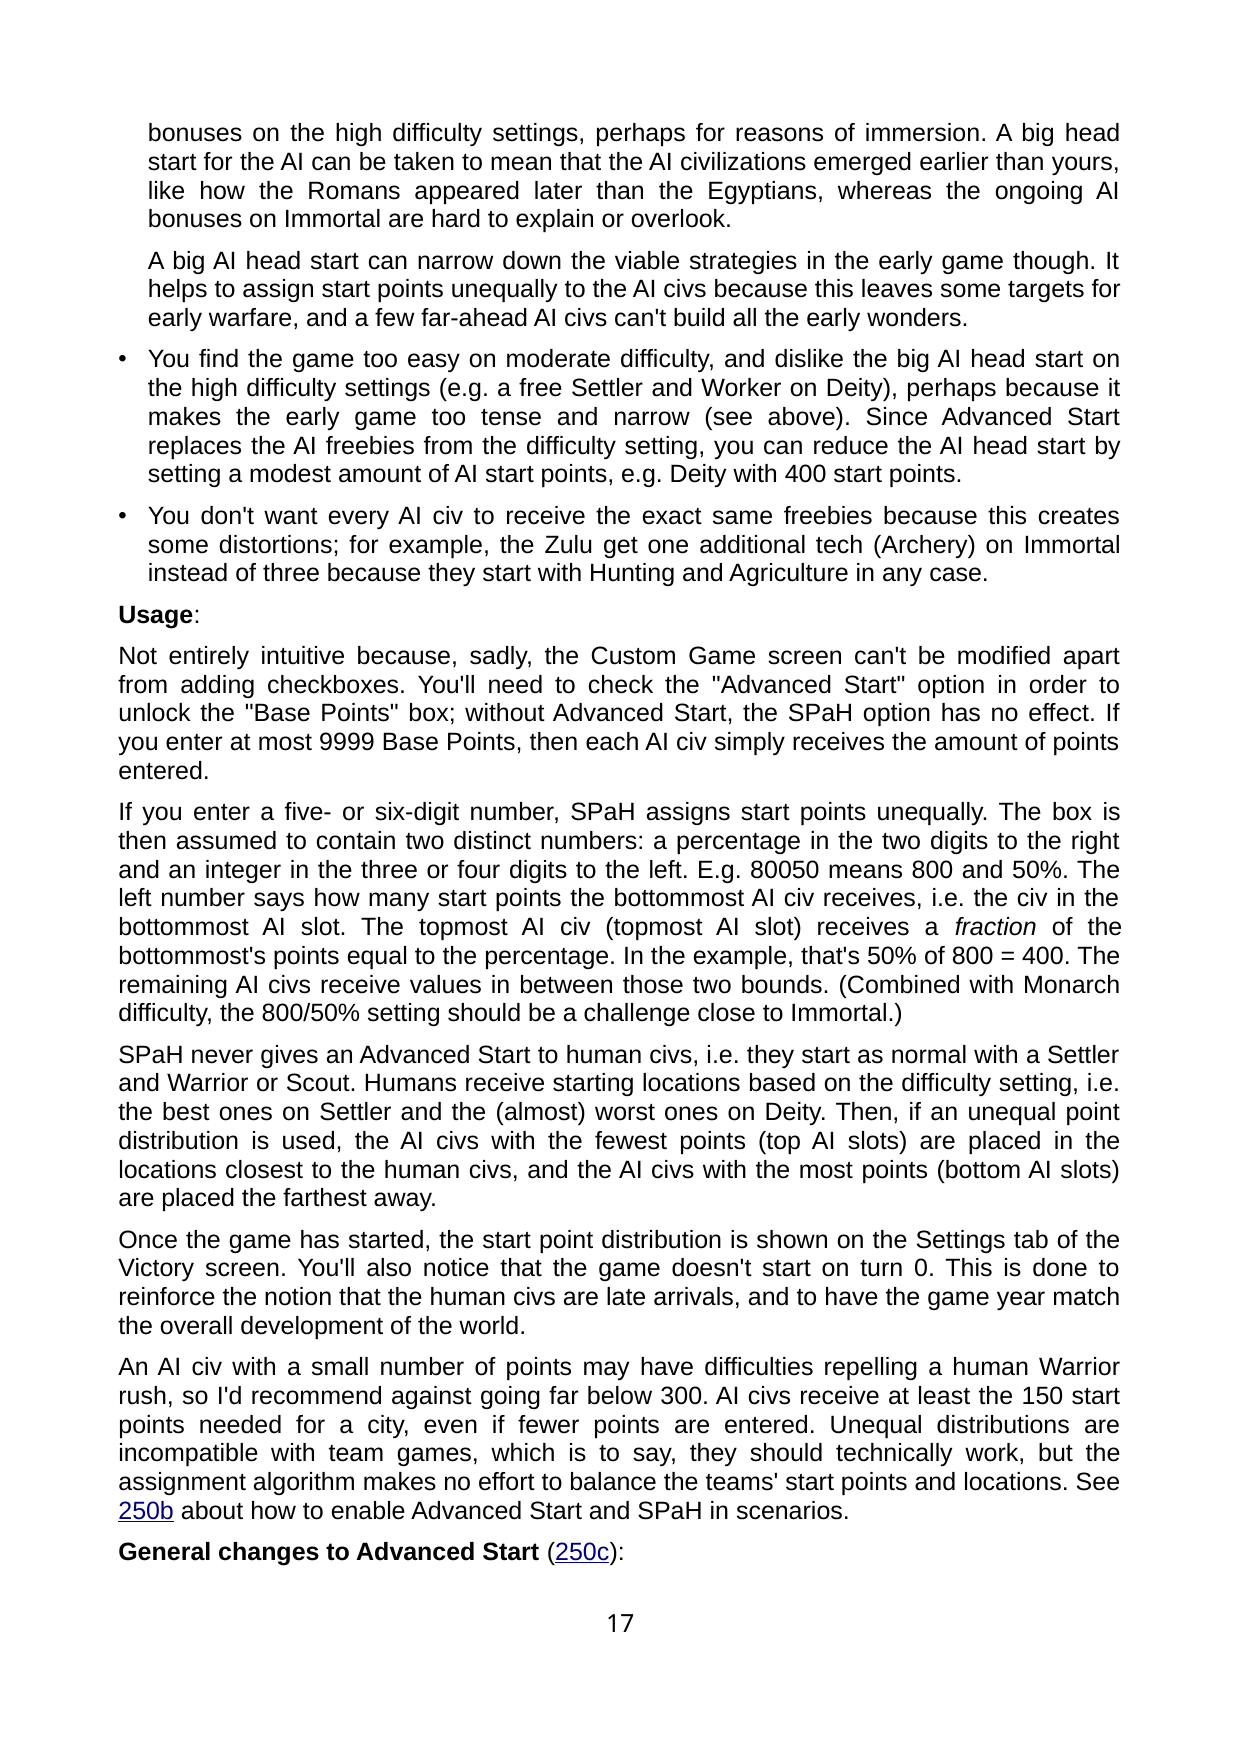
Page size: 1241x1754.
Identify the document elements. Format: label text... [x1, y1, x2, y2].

text SPaH never gives an Advanced Start to human civs, i.e. they start as normal with a Settler and Warrior or Scout. Humans receive starting locations based on the difficulty setting, i.e. the best ones on Settler and the (almost) worst ones on Deity. Then, if an unequal point distribution is used, the AI civs with the fewest points (top AI slots) are placed in the locations closest to the human civs, and the AI civs with the most points (bottom AI slots) are placed the farthest away. [118, 1039, 1122, 1212]
list bonuses on the high difficulty settings, perhaps for reasons of immersion. A big head start for the AI can be taken to mean that the AI civilizations emerged earlier than yours, like how the Romans appeared later than the Egyptians, whereas the ongoing AI bonuses on Immortal are hard to explain or overlook. [118, 118, 1122, 233]
list A big AI head start can narrow down the viable strategies in the early game though. It helps to assign start points unequally to the AI civs because this leaves some targets for early warfare, and a few far-ahead AI civs can't build all the early wonders. [118, 246, 1122, 332]
text Not entirely intuitive because, sadly, the Custom Game screen can't be modified apart from adding checkboxes. You'll need to check the "Advanced Start" option in order to unlock the "Base Points" box; without Advanced Start, the SPaH option has no effect. If you enter at most 9999 Base Points, then each AI civ simply receives the amount of points entered. [118, 641, 1122, 784]
text Usage: [118, 599, 1122, 628]
text Once the game has started, the start point distribution is shown on the Settings tab of the Victory screen. You'll also notice that the game doesn't start on turn 0. This is done to reinforce the notion that the human civs are late arrivals, and to have the game year match the overall development of the world. [118, 1224, 1122, 1339]
text If you enter a five- or six-digit number, SPaH assigns start points unequally. The box is then assumed to contain two distinct numbers: a percentage in the two digits to the right and an integer in the three or four digits to the left. E.g. 80050 means 800 and 50%. The left number says how many start points the bottommost AI civ receives, i.e. the civ in the bottommost AI slot. The topmost AI civ (topmost AI slot) receives a fraction of the bottommost's points equal to the percentage. In the example, that's 50% of 800 = 400. The remaining AI civs receive values in between those two bounds. (Combined with Monarch difficulty, the 800/50% setting should be a challenge close to Immortal.) [118, 797, 1122, 1027]
text General changes to Advanced Start (250c): [118, 1537, 1122, 1566]
list You find the game too easy on moderate difficulty, and dislike the big AI head start on the high difficulty settings (e.g. a free Settler and Worker on Deity), perhaps because it makes the early game too tense and narrow (see above). Since Advanced Start replaces the AI freebies from the difficulty setting, you can reduce the AI head start by setting a modest amount of AI start points, e.g. Deity with 400 start points. [118, 344, 1122, 488]
text An AI civ with a small number of points may have difficulties repelling a human Warrior rush, so I'd recommend against going far below 300. AI civs receive at least the 150 start points needed for a city, even if fewer points are entered. Unequal distributions are incompatible with team games, which is to say, they should technically work, but the assignment algorithm makes no effort to balance the teams' start points and locations. See 250b about how to enable Advanced Start and SPaH in scenarios. [118, 1352, 1122, 1524]
list You don't want every AI civ to receive the exact same freebies because this creates some distortions; for example, the Zulu get one additional tech (Archery) on Immortal instead of three because they start with Hunting and Agriculture in any case. [118, 501, 1122, 587]
